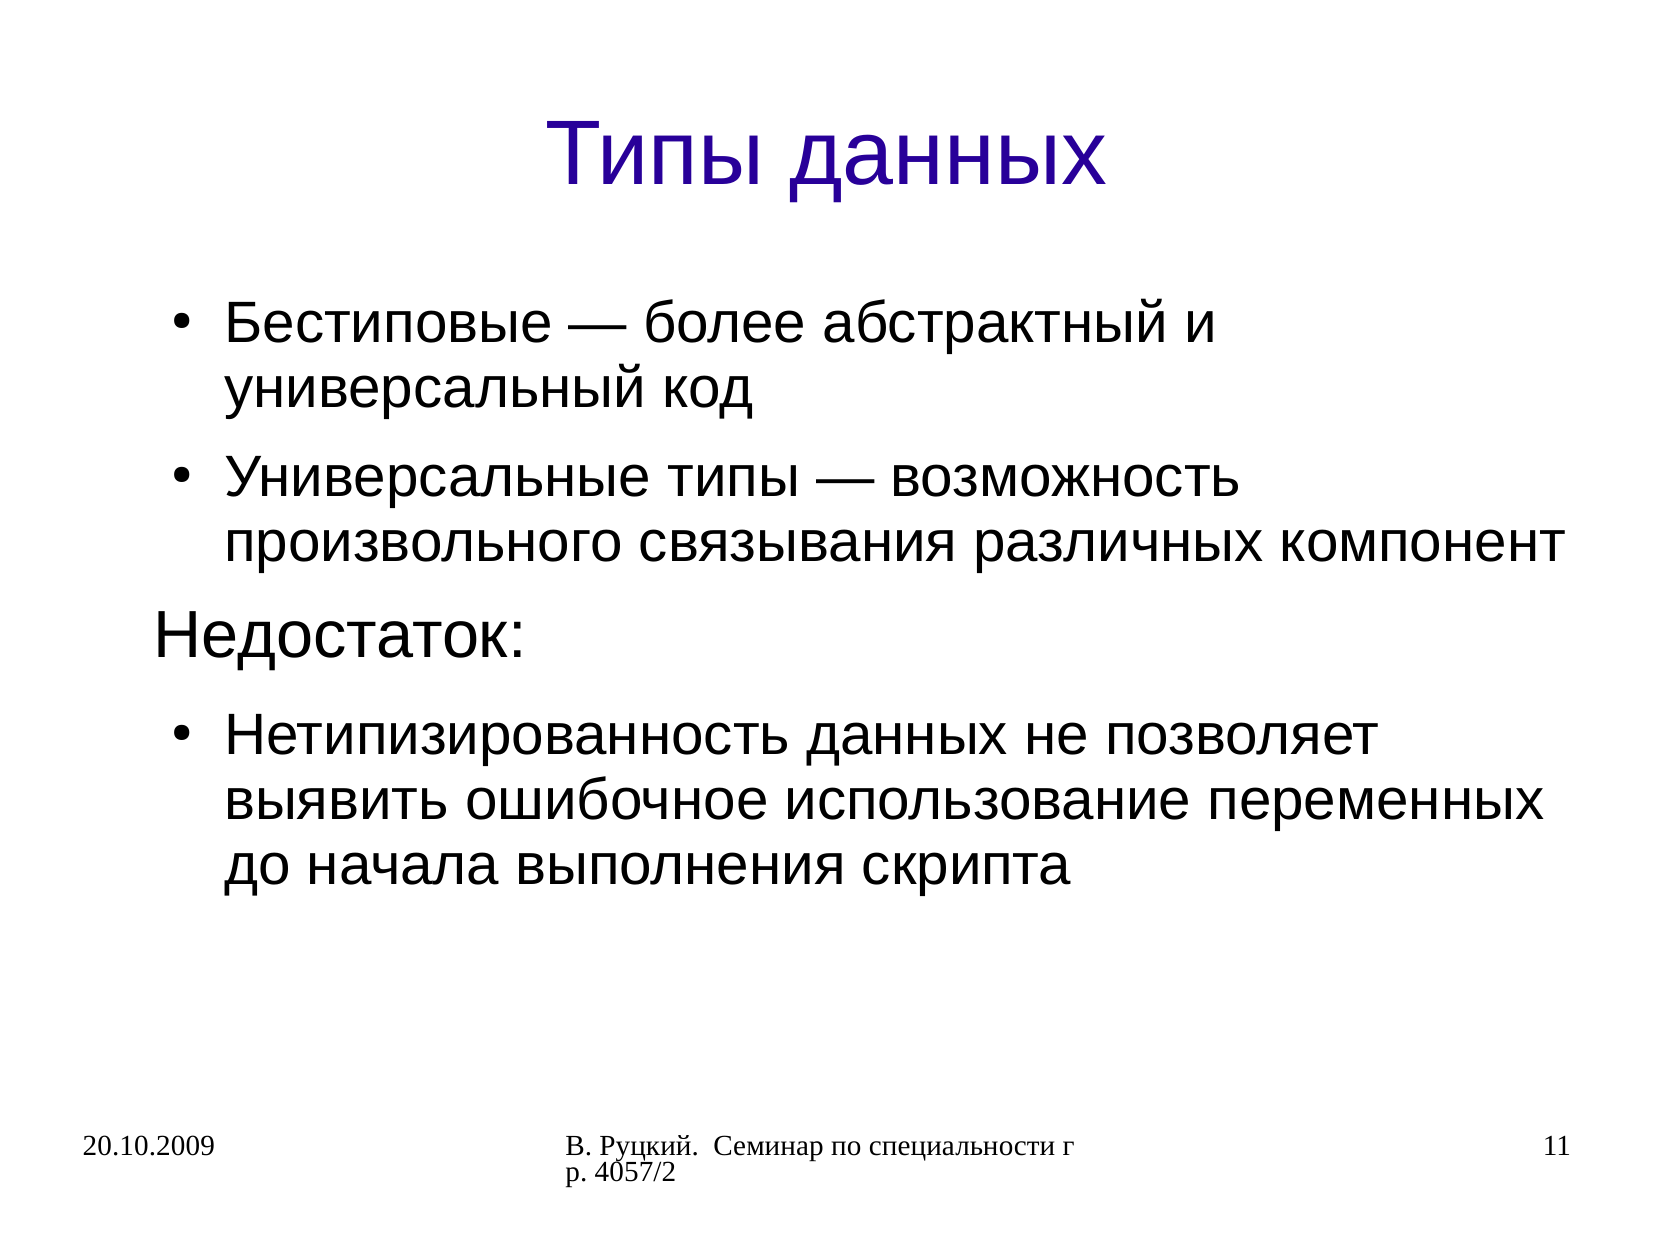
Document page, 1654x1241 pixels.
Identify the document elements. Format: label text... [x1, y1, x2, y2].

title Типы данных [82, 56, 1571, 250]
list Бестиповые — более абстрактный и универсальный код Универсальные типы — возможность произвольного связывания различных компонент Недостаток: Нетипизированность данных не позволяет выявить ошибочное использование переменных до начала выполнения скрипта [82, 290, 1571, 1109]
